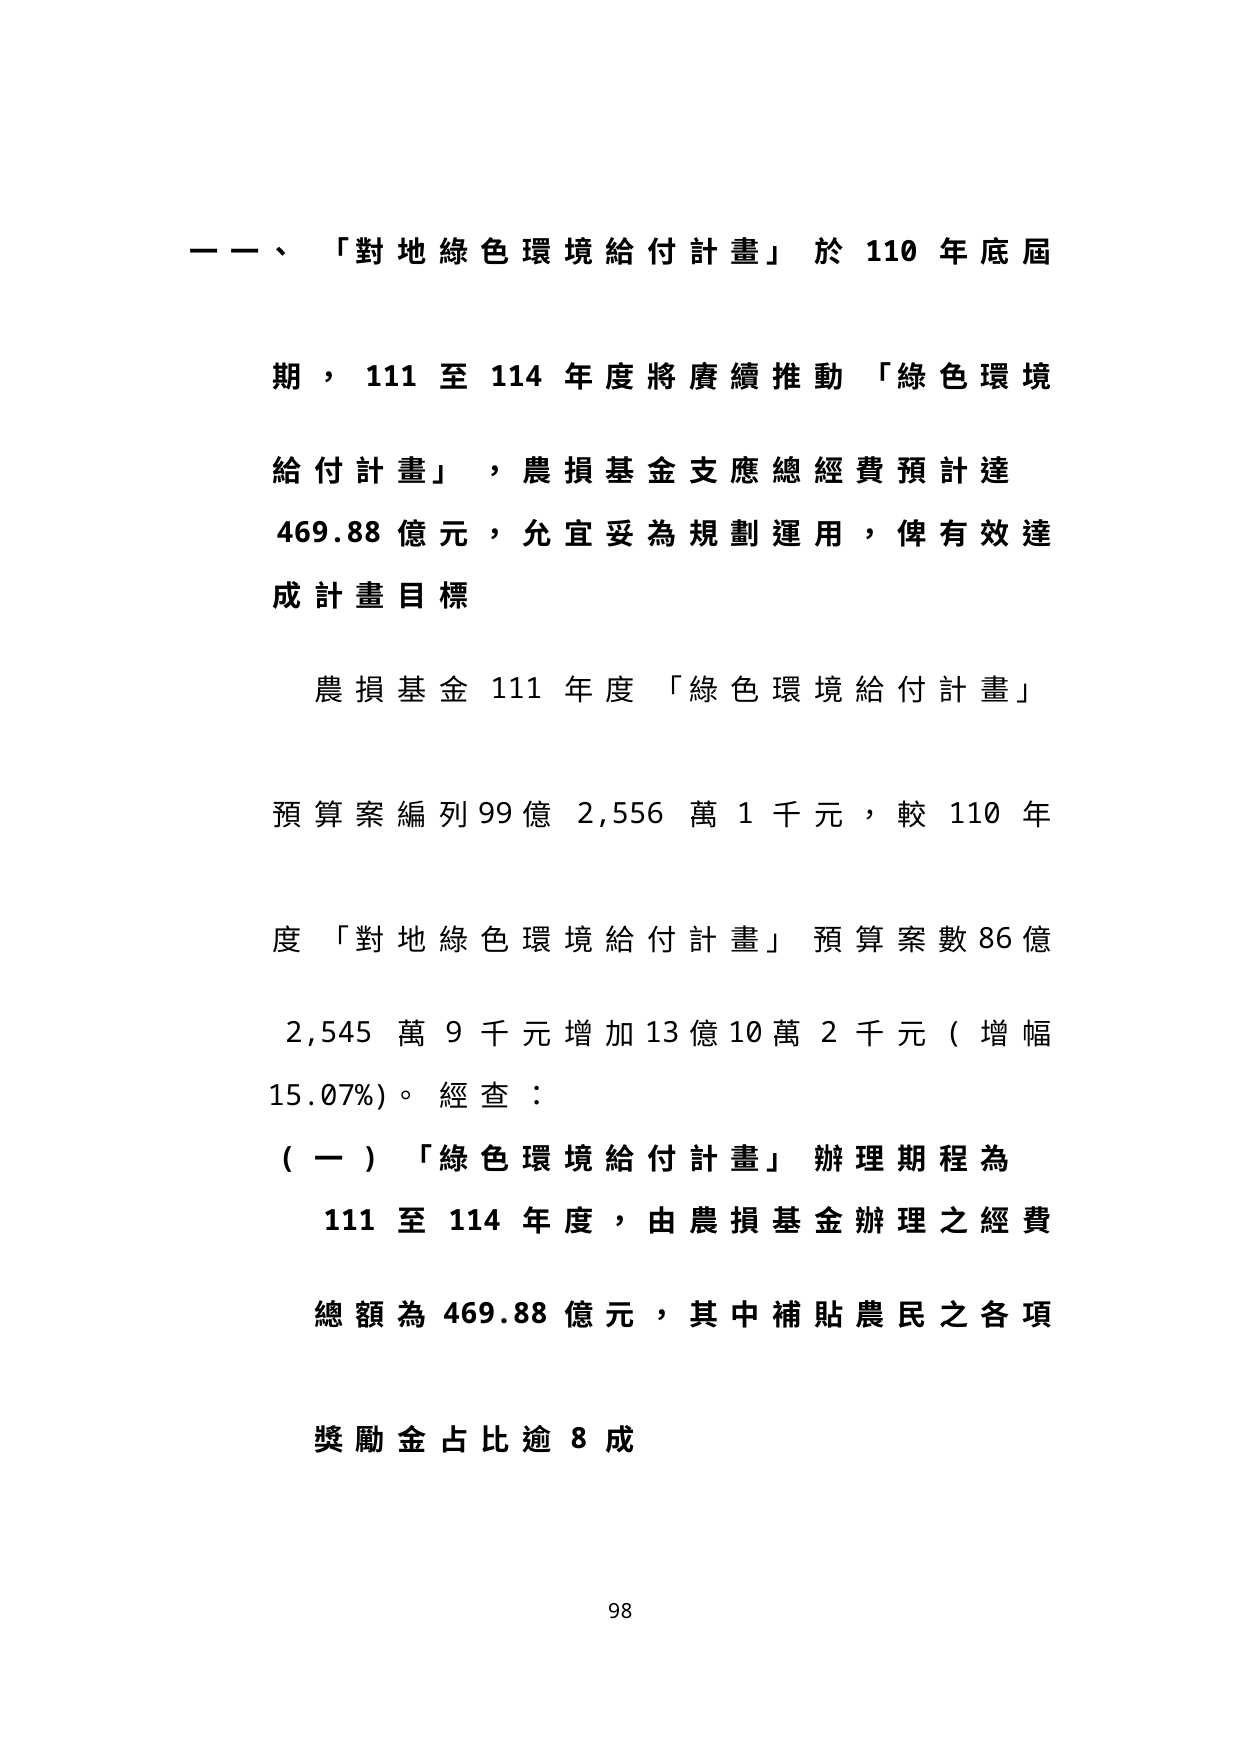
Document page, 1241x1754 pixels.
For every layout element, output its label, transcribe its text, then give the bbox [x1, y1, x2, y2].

text 農損基金111年度「綠色環境給付計畫」預算案編列99億2,556萬1千元，較110年度「對地綠色環境給付計畫」預算案數86億2,545萬9千元增加13億10萬2千元(增幅15.07%)。經查： [242, 615, 1058, 1115]
text (一)「綠色環境給付計畫」辦理期程為111至114年度，由農損基金辦理之經費總額為469.88億元，其中補貼農民之各項獎勵金占比逾8成 [242, 1115, 1058, 1490]
text 一一、「對地綠色環境給付計畫」於110年底屆期，111至114年度將賡續推動「綠色環境給付計畫」，農損基金支應總經費預計達469.88億元，允宜妥為規劃運用，俾有效達成計畫目標 [183, 177, 1058, 615]
